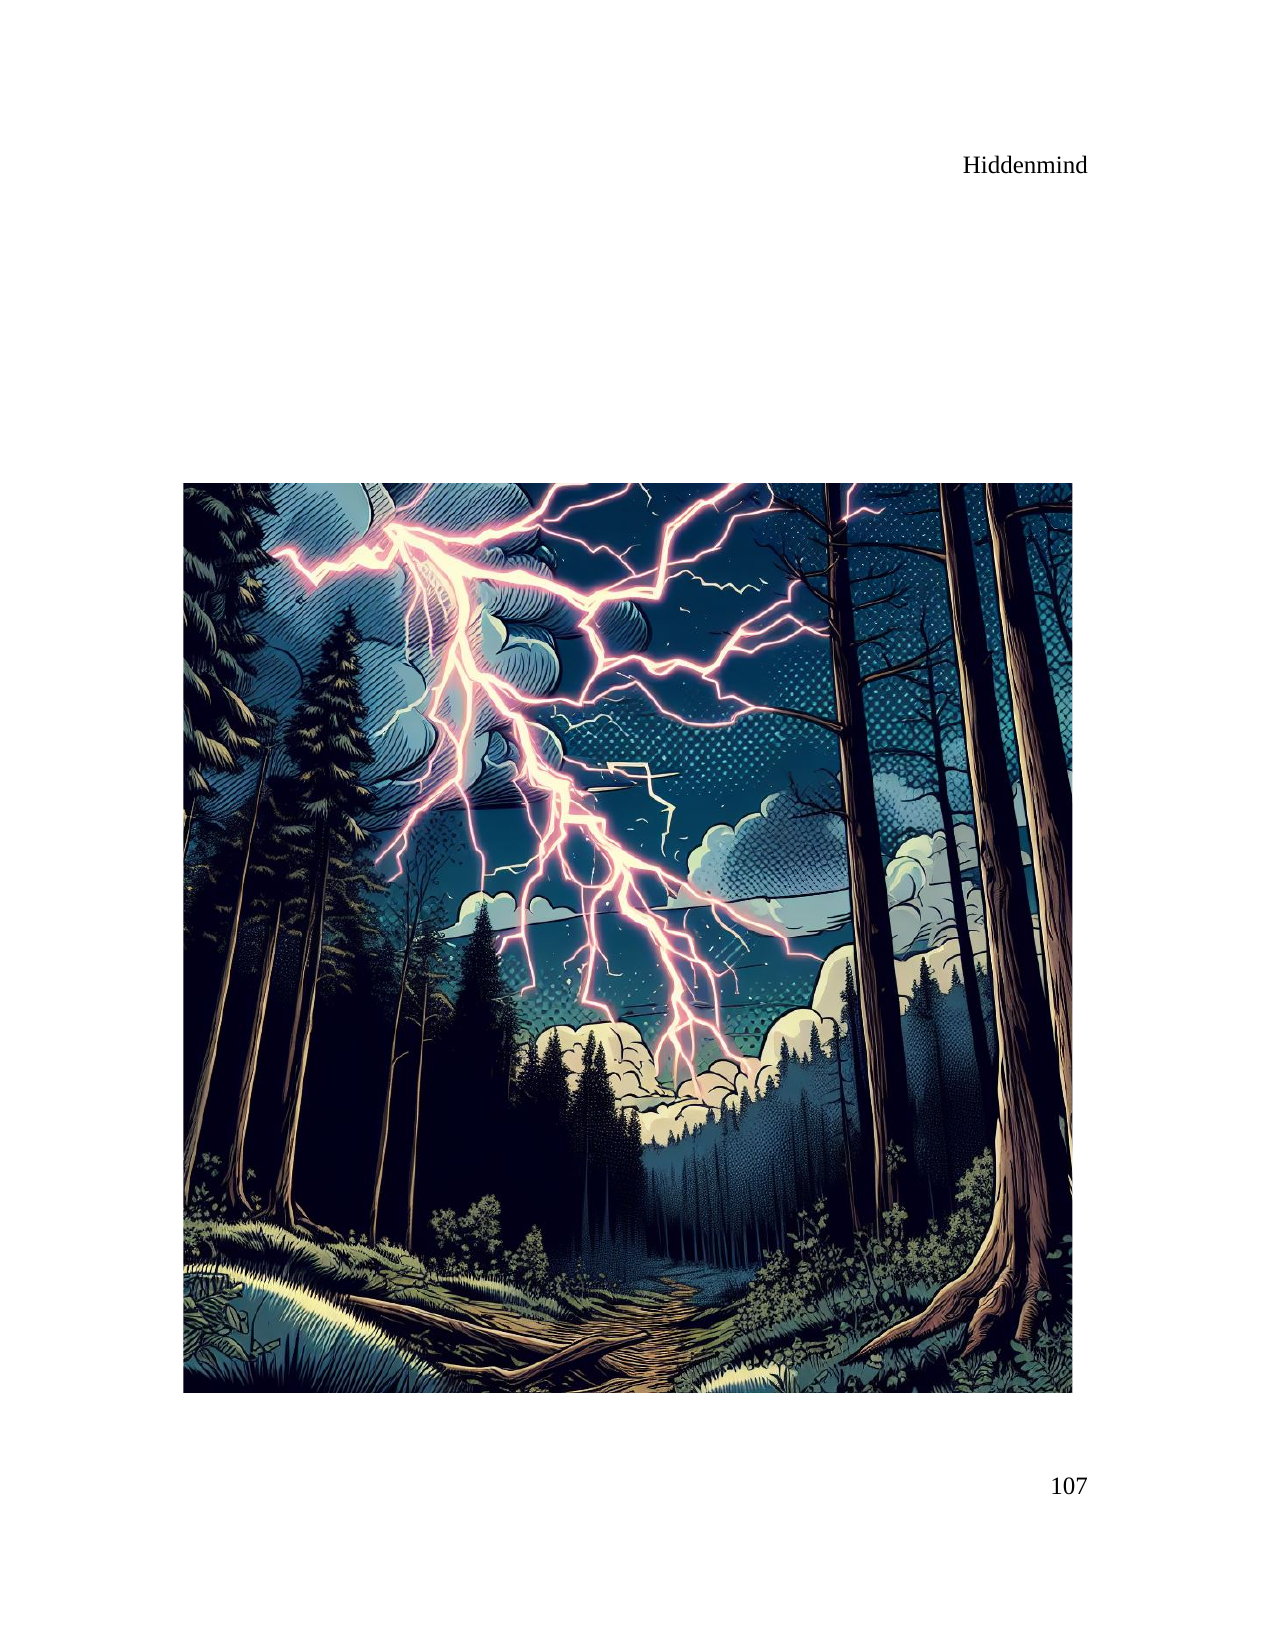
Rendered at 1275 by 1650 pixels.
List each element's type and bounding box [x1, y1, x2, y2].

picture [183, 483, 1073, 1393]
